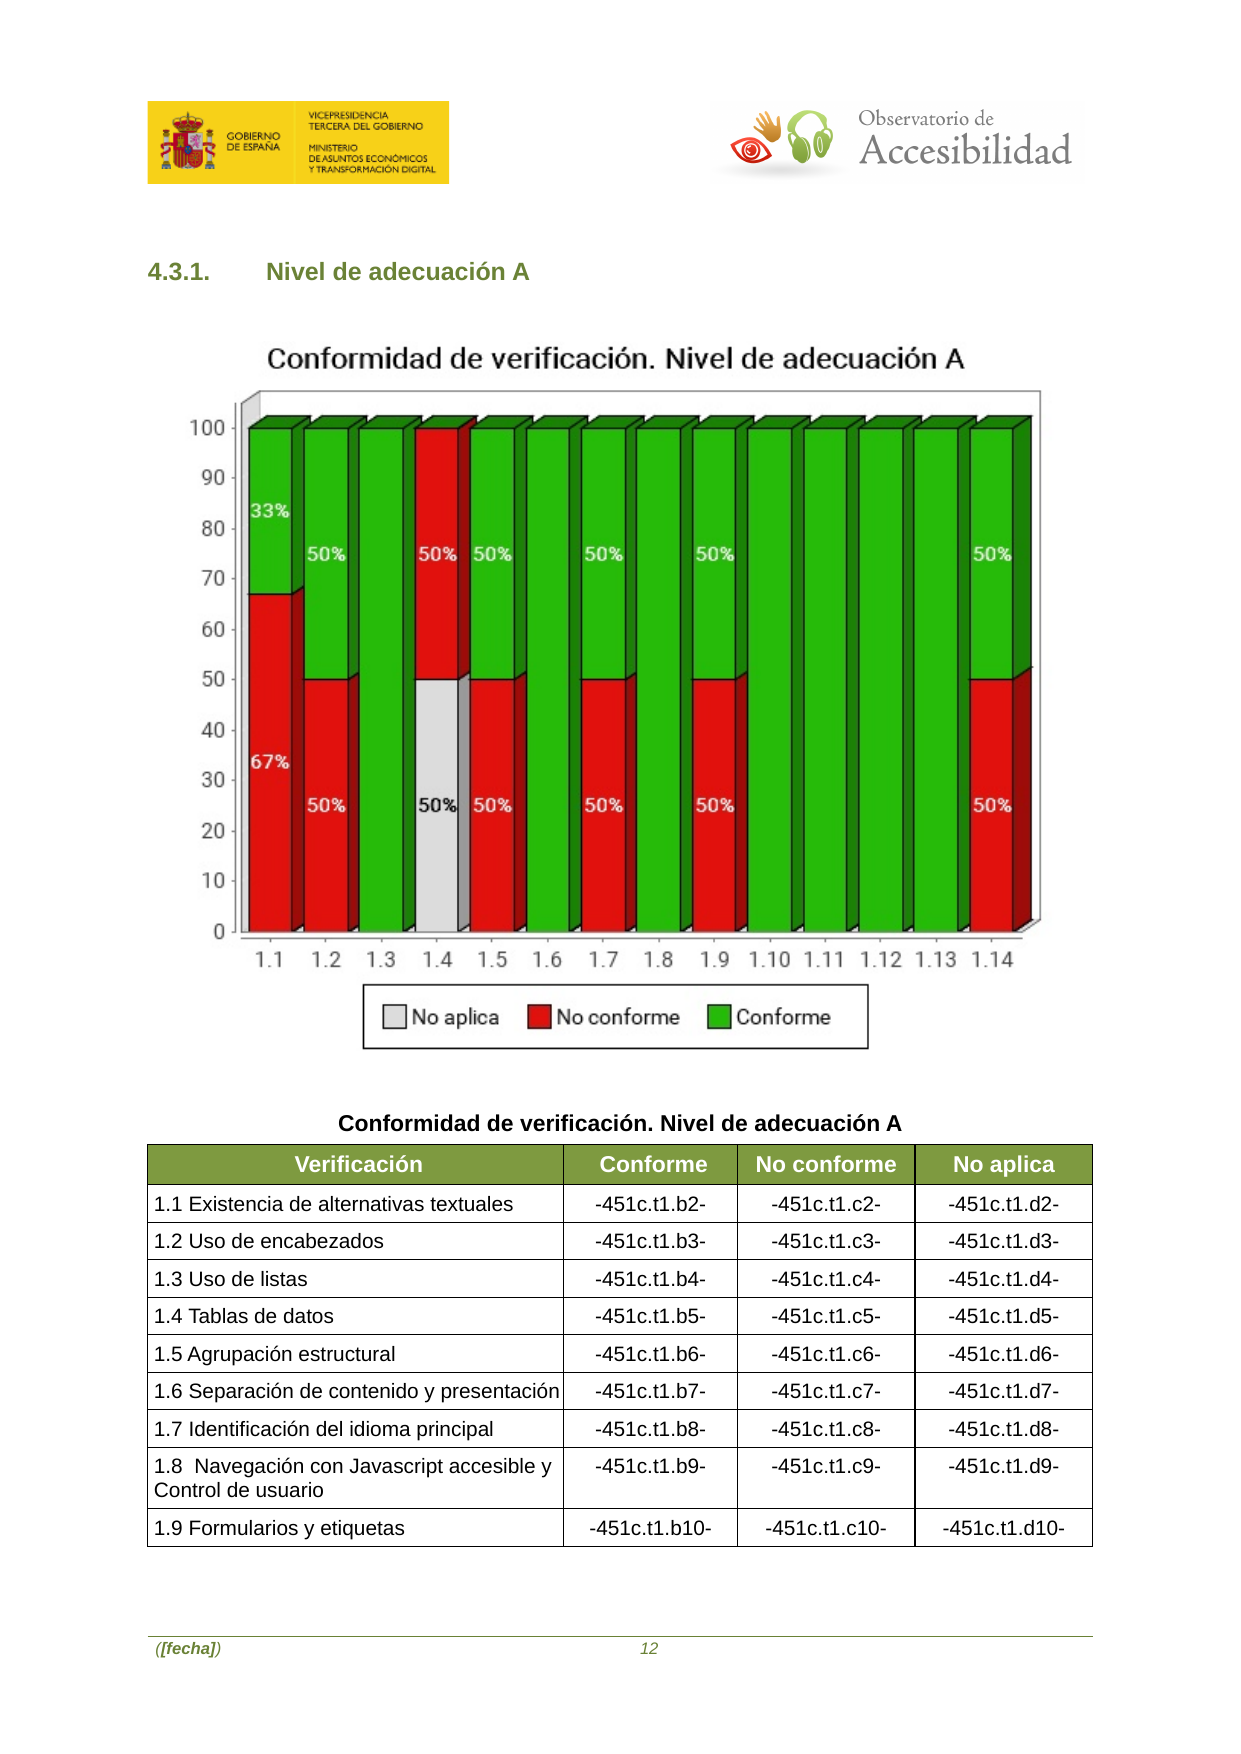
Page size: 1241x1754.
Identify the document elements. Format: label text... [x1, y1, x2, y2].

table_cell 1.6 Separación de contenido y presentación [148, 1373, 563, 1409]
table_cell -451c.t1.c5- [738, 1298, 914, 1334]
table_cell 1.9 Formularios y etiquetas [148, 1509, 563, 1546]
table_cell -451c.t1.b7- [564, 1373, 737, 1409]
table_cell -451c.t1.d4- [916, 1260, 1092, 1297]
picture [710, 101, 1086, 184]
table_cell -451c.t1.d6- [916, 1335, 1092, 1372]
table_cell -451c.t1.c4- [738, 1260, 914, 1297]
picture [147, 101, 450, 184]
table_cell 1.3 Uso de listas [148, 1260, 563, 1297]
table_cell -451c.t1.b4- [564, 1260, 737, 1297]
table_cell -451c.t1.b5- [564, 1298, 737, 1334]
table_cell 1.5 Agrupación estructural [148, 1335, 563, 1372]
table_cell -451c.t1.c2- [738, 1185, 914, 1222]
table_cell -451c.t1.b10- [564, 1509, 737, 1546]
table_cell -451c.t1.d7- [916, 1373, 1092, 1409]
table_cell -451c.t1.b8- [564, 1410, 737, 1447]
text Conformidad de verificación. Nivel de adecuación A [148, 1110, 1092, 1136]
table_cell -451c.t1.b6- [564, 1335, 737, 1372]
table_cell 1.1 Existencia de alternativas textuales [148, 1185, 563, 1222]
table_cell -451c.t1.d3- [916, 1223, 1092, 1259]
table_cell -451c.t1.d8- [916, 1410, 1092, 1447]
table_header Conforme [564, 1145, 737, 1184]
table_cell -451c.t1.c7- [738, 1373, 914, 1409]
table_cell 1.8 Navegación con Javascript accesible y Control de usuario [148, 1448, 563, 1508]
table_cell -451c.t1.b2- [564, 1185, 737, 1222]
table_cell -451c.t1.c6- [738, 1335, 914, 1372]
table_cell -451c.t1.b3- [564, 1223, 737, 1259]
table_cell -451c.t1.c8- [738, 1410, 914, 1447]
table_cell -451c.t1.c3- [738, 1223, 914, 1259]
table_cell -451c.t1.d2- [916, 1185, 1092, 1222]
table_header No aplica [916, 1145, 1092, 1184]
table_cell -451c.t1.c10- [738, 1509, 914, 1546]
table_cell -451c.t1.c9- [738, 1448, 914, 1508]
table_header No conforme [738, 1145, 914, 1184]
table_cell -451c.t1.b9- [564, 1448, 737, 1508]
subtitle Nivel de adecuación A [148, 257, 1092, 286]
picture [174, 341, 1058, 1051]
table_cell 1.2 Uso de encabezados [148, 1223, 563, 1259]
table_header Verificación [148, 1145, 563, 1184]
table_cell 1.4 Tablas de datos [148, 1298, 563, 1334]
table_cell -451c.t1.d9- [916, 1448, 1092, 1508]
table_cell 1.7 Identificación del idioma principal [148, 1410, 563, 1447]
table_cell -451c.t1.d10- [916, 1509, 1092, 1546]
table_cell -451c.t1.d5- [916, 1298, 1092, 1334]
